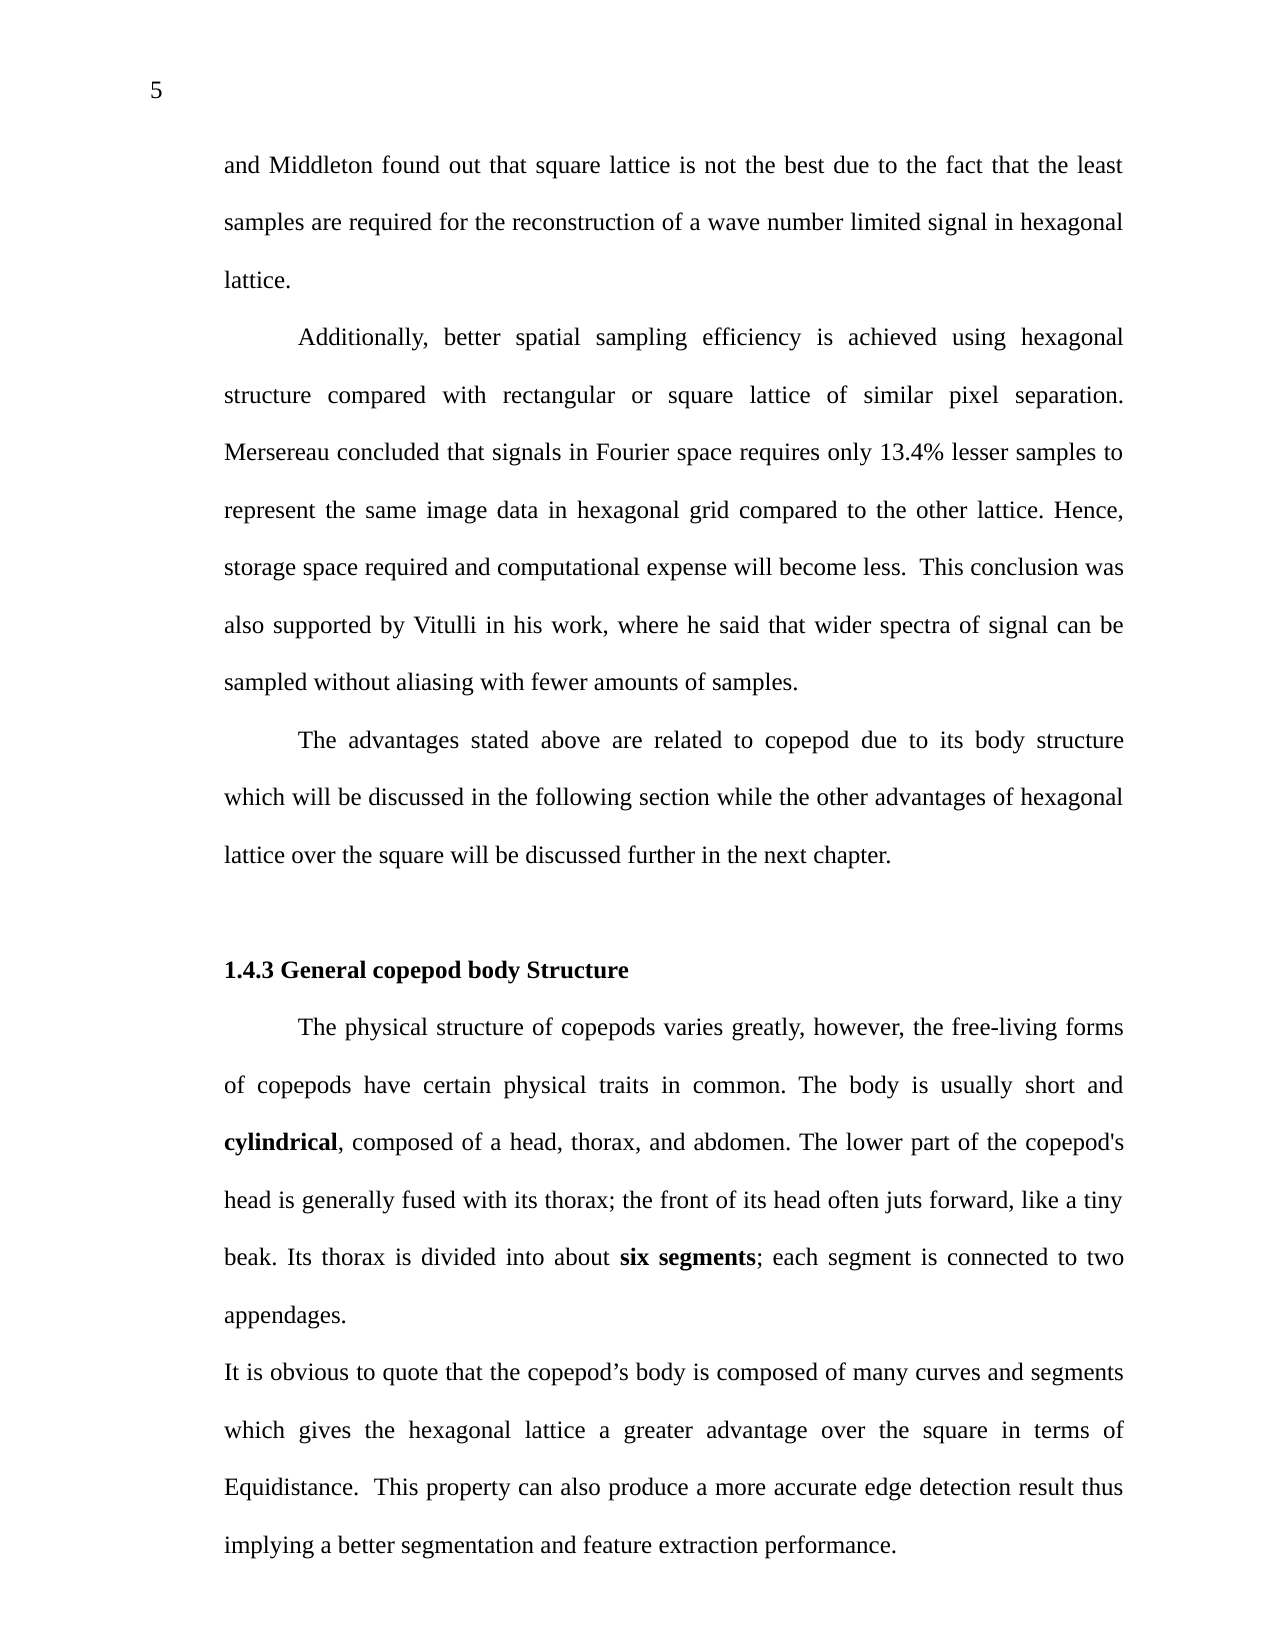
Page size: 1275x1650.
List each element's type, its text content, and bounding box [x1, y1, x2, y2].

text Additionally, better spatial sampling efficiency is achieved using hexagonal structure compared with rectangular or square lattice of similar pixel separation. Mersereau concluded that signals in Fourier space requires only 13.4% lesser samples to represent the same image data in hexagonal grid compared to the other lattice. Hence, storage space required and computational expense will become less. This conclusion was also supported by Vitulli in his work, where he said that wider spectra of signal can be sampled without aliasing with fewer amounts of samples. [224, 322, 1125, 696]
text The advantages stated above are related to copepod due to its body structure which will be discussed in the following section while the other advantages of hexagonal lattice over the square will be discussed further in the next chapter. [224, 725, 1125, 869]
text and Middleton found out that square lattice is not the best due to the fact that the least samples are required for the reconstruction of a wave number limited signal in hexagonal lattice. [224, 150, 1125, 294]
text The physical structure of copepods varies greatly, however, the free-living forms of copepods have certain physical traits in common. The body is usually short and cylindrical, composed of a head, thorax, and abdomen. The lower part of the copepod's head is generally fused with its thorax; the front of its head often juts forward, like a tiny beak. Its thorax is divided into about six segments; each segment is connected to two appendages. [224, 1012, 1125, 1329]
text It is obvious to quote that the copepod’s body is composed of many curves and segments which gives the hexagonal lattice a greater advantage over the square in terms of Equidistance. This property can also produce a more accurate edge detection result thus implying a better segmentation and feature extraction performance. [224, 1357, 1125, 1559]
text 1.4.3 General copepod body Structure [150, 955, 1125, 984]
